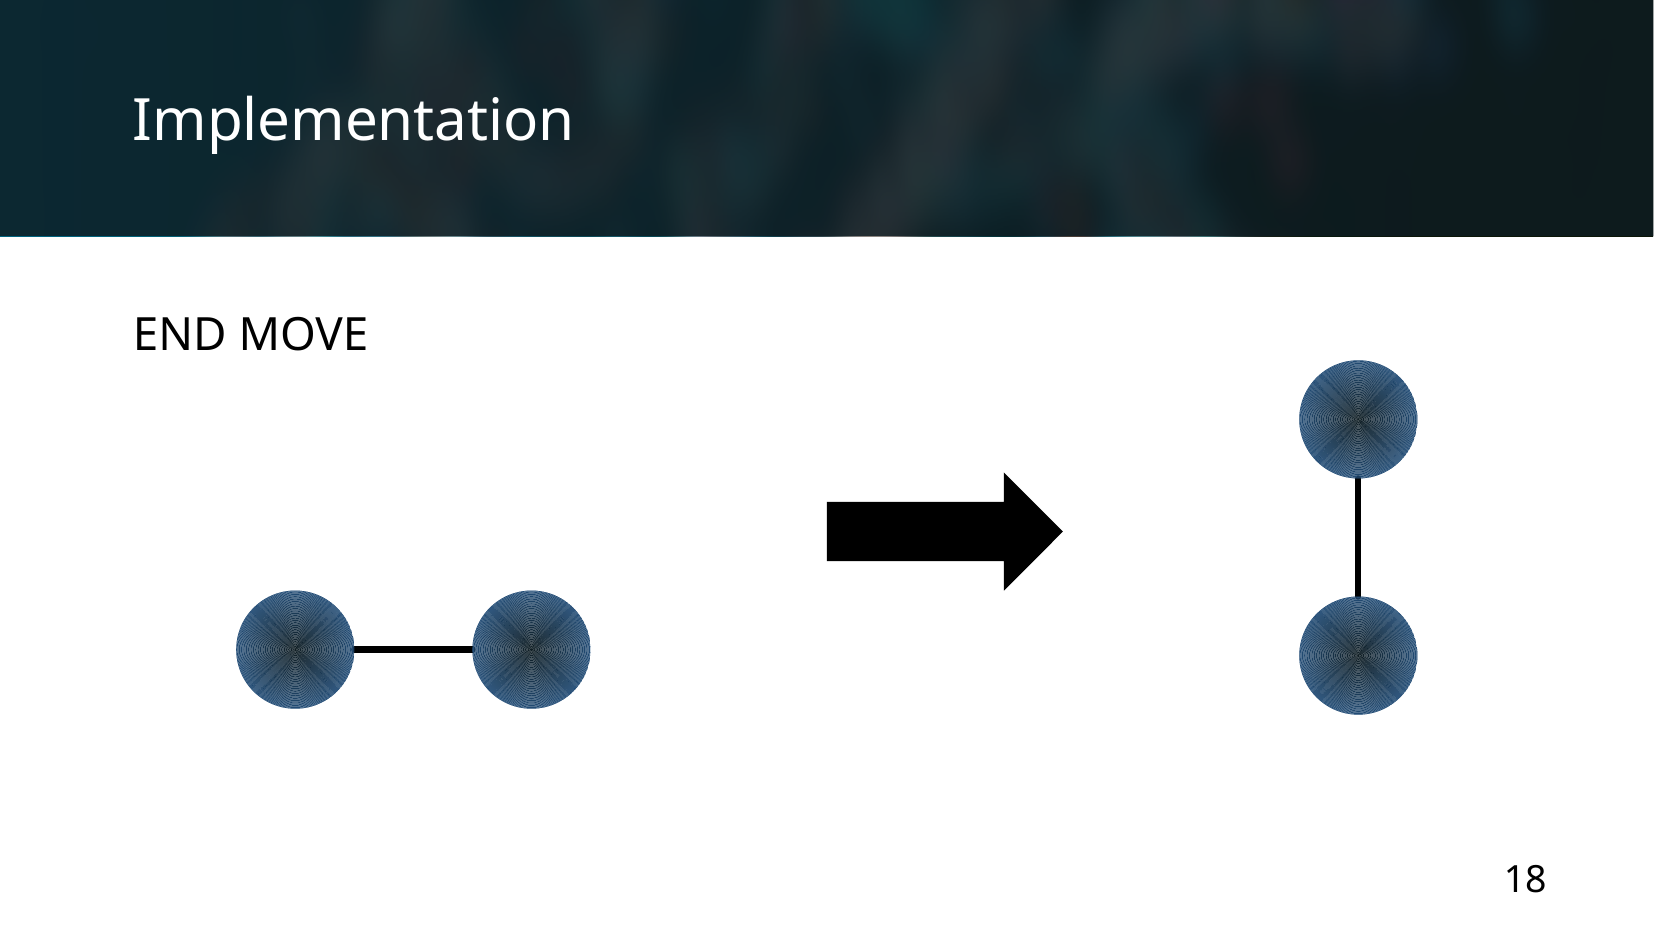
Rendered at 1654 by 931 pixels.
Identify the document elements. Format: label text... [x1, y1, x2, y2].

text_box [826, 472, 1063, 591]
text_box [1299, 360, 1418, 479]
text_box END MOVE [118, 293, 394, 355]
text_box [1493, 826, 1654, 931]
text_box Implementation [118, 35, 886, 201]
text_box [1299, 596, 1418, 715]
text_box [0, 0, 1654, 237]
text_box [236, 590, 355, 709]
text_box [472, 590, 591, 709]
